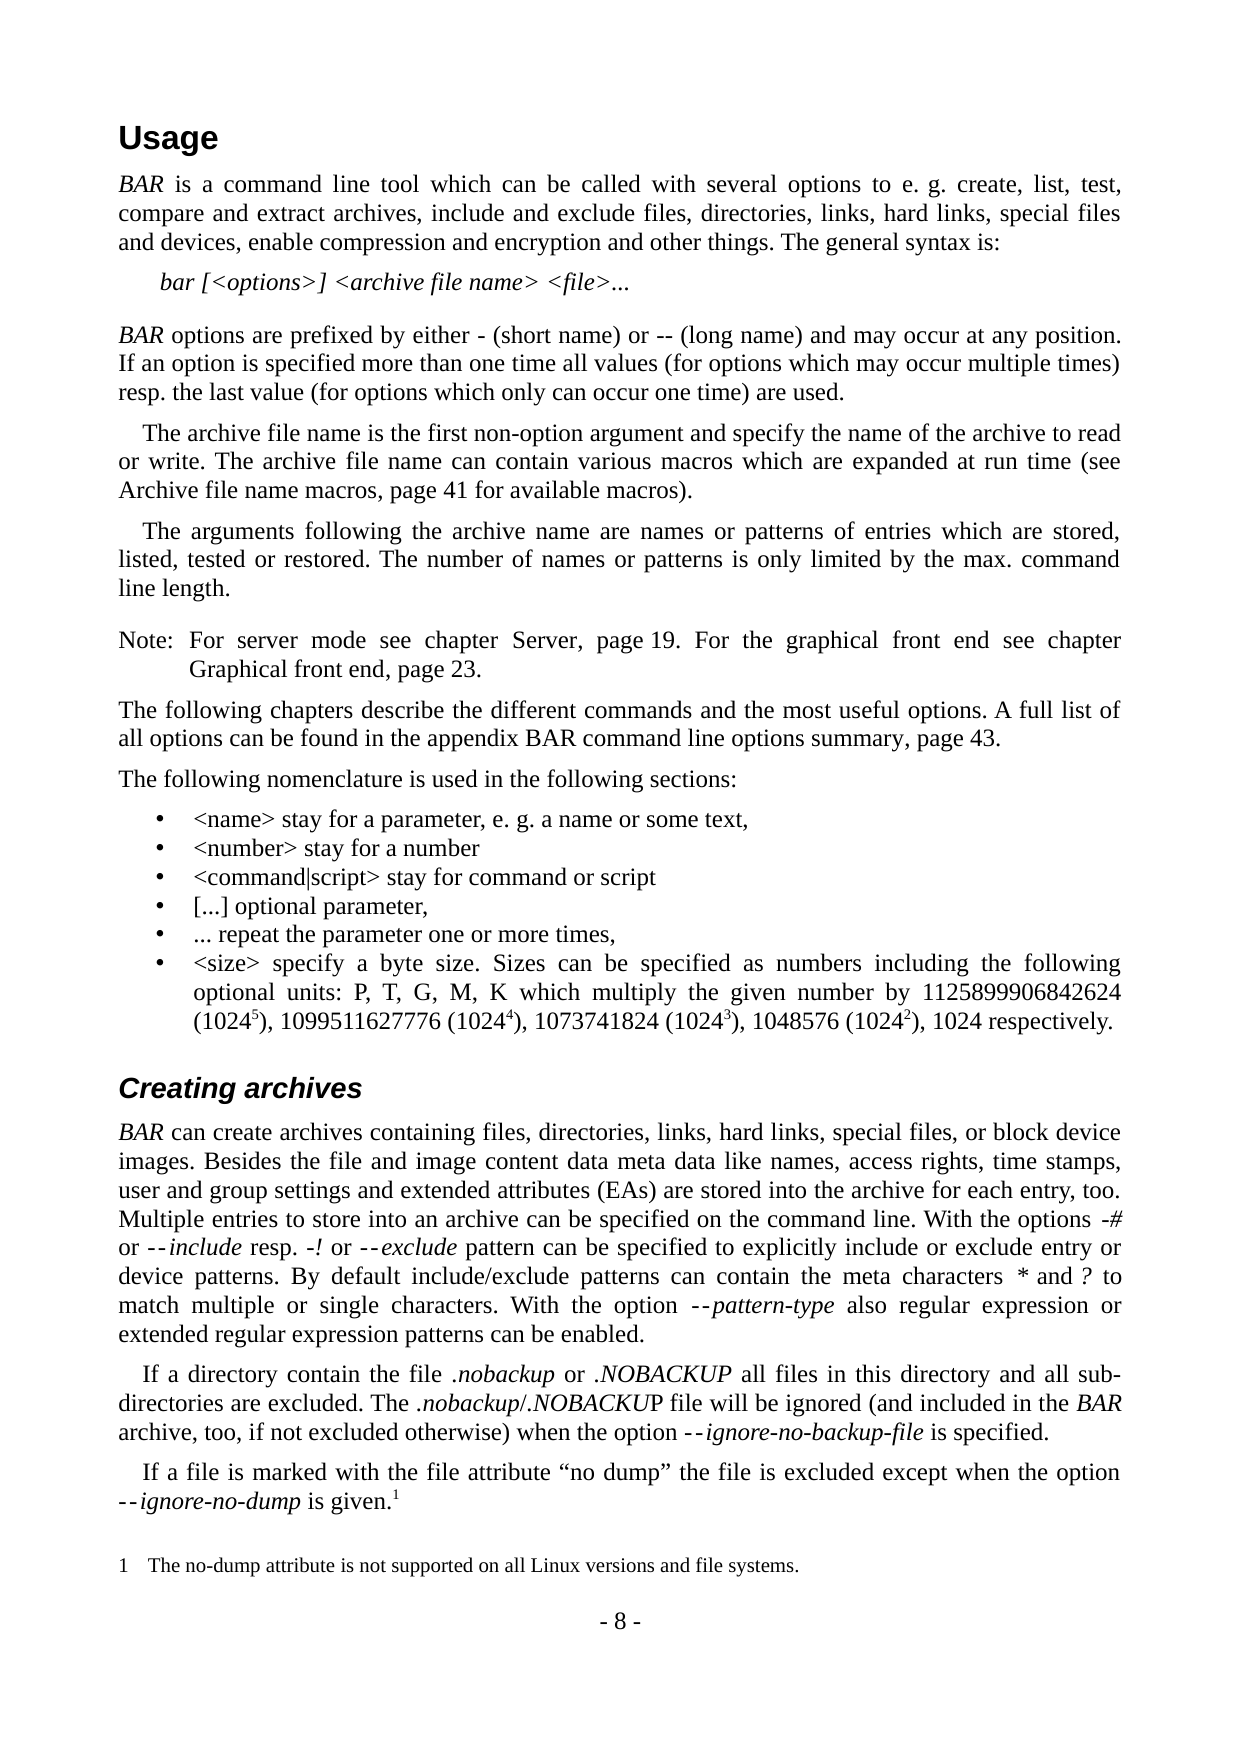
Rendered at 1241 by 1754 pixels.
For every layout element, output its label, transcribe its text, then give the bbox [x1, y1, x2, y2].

text BAR is a command line tool which can be called with several options to e. g. create, list, test, compare and extract archives, include and exclude files, directories, links, hard links, special files and devices, enable compression and encryption and other things. The general syntax is: [118, 169, 1122, 256]
text BAR can create archives containing files, directories, links, hard links, special files, or block device images. Besides the file and image content data meta data like names, access rights, time stamps, user and group settings and extended attributes (EAs) are stored into the archive for each entry, too. Multiple entries to store into an archive can be specified on the command line. With the options -# or ‑‑include resp. -! or ‑‑exclude pattern can be specified to explicitly include or exclude entry or device patterns. By default include/exclude patterns can contain the meta characters * and ? to match multiple or single characters. With the option ‑‑pattern-type also regular expression or extended regular expression patterns can be enabled. [118, 1117, 1122, 1347]
list ... repeat the parameter one or more times, [156, 919, 1122, 948]
text The archive file name is the first non-option argument and specify the name of the archive to read or write. The archive file name can contain various macros which are expanded at run time (see Archive file name macros, page 41 for available macros). [118, 418, 1122, 504]
text The arguments following the archive name are names or patterns of entries which are stored, listed, tested or restored. The number of names or patterns is only limited by the max. command line length. [118, 516, 1122, 602]
text The no-dump attribute is not supported on all Linux versions and file systems. [118, 1553, 1122, 1577]
list [...] optional parameter, [156, 891, 1122, 919]
list <command|script> stay for command or script [156, 862, 1122, 891]
list <number> stay for a number [156, 833, 1122, 862]
text The following nomenclature is used in the following sections: [118, 764, 1122, 793]
list <name> stay for a parameter, e. g. a name or some text, [156, 804, 1122, 833]
text The following chapters describe the different commands and the most useful options. A full list of all options can be found in the appendix BAR command line options summary, page 42. [118, 695, 1122, 752]
text BAR options are prefixed by either ‑ (short name) or ‑‑ (long name) and may occur at any position. If an option is specified more than one time all values (for options which may occur multiple times) resp. the last value (for options which only can occur one time) are used. [118, 320, 1122, 406]
list <size> specify a byte size. Sizes can be specified as numbers including the following optional units: P, T, G, M, K which multiply the given number by 1125899906842624 (10245), 1099511627776 (10244), 1073741824 (10243), 1048576 (10242), 1024 respectively. [156, 948, 1122, 1034]
text bar [<options>] <archive file name> <file>... [159, 267, 1122, 296]
text If a file is marked with the file attribute “no dump” the file is excluded except when the option ‑‑ignore-no-dump is given. [118, 1457, 1122, 1515]
text Note: For server mode see chapter Server, page 19. For the graphical front end see chapter Graphical front end, page 23. [118, 626, 1122, 683]
subtitle Creating archives [118, 1071, 1122, 1105]
text If a directory contain the file .nobackup or .NOBACKUP all files in this directory and all sub-directories are excluded. The .nobackup/.NOBACKUP file will be ignored (and included in the BAR archive, too, if not excluded otherwise) when the option ‑‑ignore-no-backup-file is specified. [118, 1359, 1122, 1445]
subtitle Usage [118, 118, 1122, 157]
